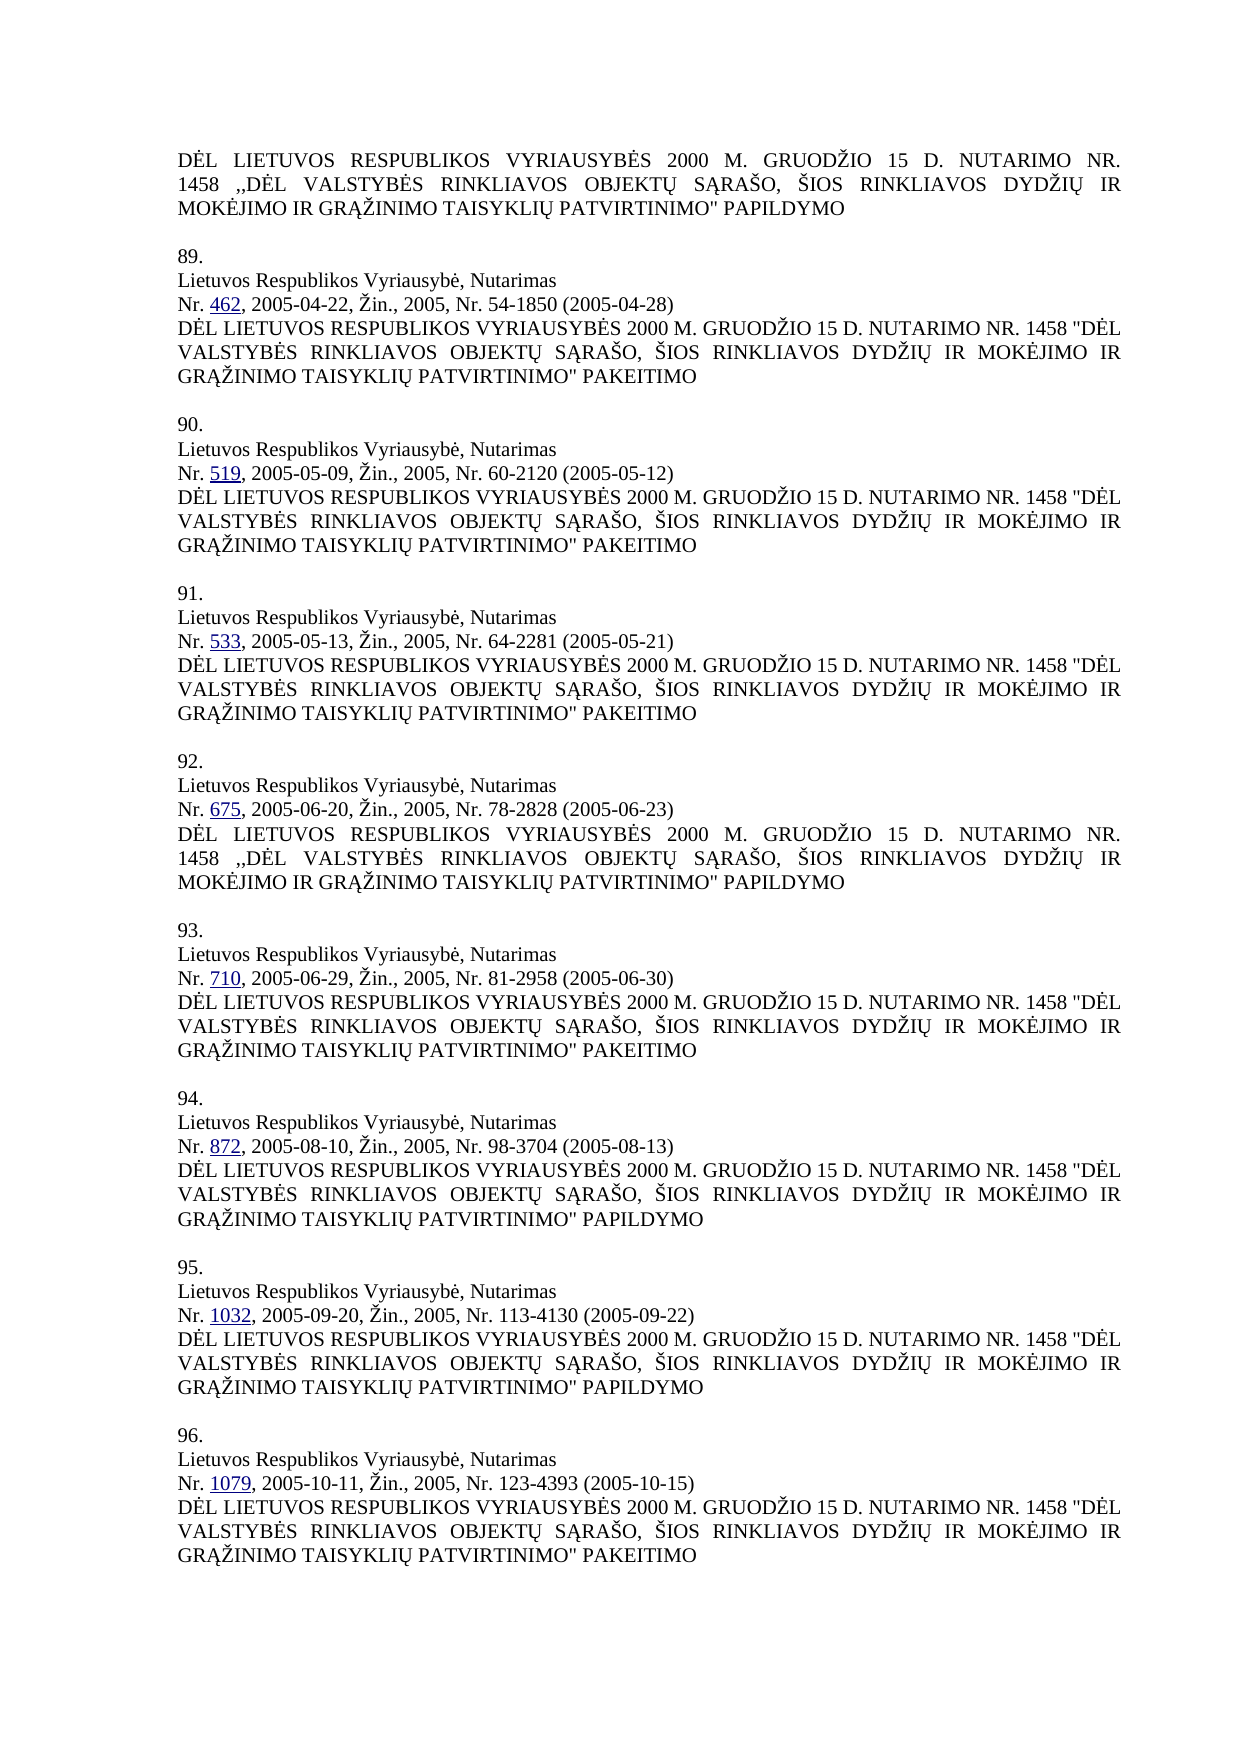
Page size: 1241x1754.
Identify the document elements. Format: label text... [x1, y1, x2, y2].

text 96. [177, 1423, 1122, 1447]
text Lietuvos Respublikos Vyriausybė, Nutarimas [177, 605, 1122, 629]
text DĖL LIETUVOS RESPUBLIKOS VYRIAUSYBĖS 2000 M. GRUODŽIO 15 D. NUTARIMO NR. 1458 "DĖL VALSTYBĖS RINKLIAVOS OBJEKTŲ SĄRAŠO, ŠIOS RINKLIAVOS DYDŽIŲ IR MOKĖJIMO IR GRĄŽINIMO TAISYKLIŲ PATVIRTINIMO" PAKEITIMO [177, 1495, 1122, 1567]
text DĖL LIETUVOS RESPUBLIKOS VYRIAUSYBĖS 2000 M. GRUODŽIO 15 D. NUTARIMO NR. 1458 ,,DĖL VALSTYBĖS RINKLIAVOS OBJEKTŲ SĄRAŠO, ŠIOS RINKLIAVOS DYDŽIŲ IR MOKĖJIMO IR GRĄŽINIMO TAISYKLIŲ PATVIRTINIMO" PAPILDYMO [177, 148, 1122, 220]
text Nr. 519, 2005-05-09, Žin., 2005, Nr. 60-2120 (2005-05-12) [177, 461, 1122, 484]
text Nr. 1079, 2005-10-11, Žin., 2005, Nr. 123-4393 (2005-10-15) [177, 1471, 1122, 1495]
text 89. [177, 244, 1122, 268]
text Nr. 462, 2005-04-22, Žin., 2005, Nr. 54-1850 (2005-04-28) [177, 292, 1122, 316]
text DĖL LIETUVOS RESPUBLIKOS VYRIAUSYBĖS 2000 M. GRUODŽIO 15 D. NUTARIMO NR. 1458 "DĖL VALSTYBĖS RINKLIAVOS OBJEKTŲ SĄRAŠO, ŠIOS RINKLIAVOS DYDŽIŲ IR MOKĖJIMO IR GRĄŽINIMO TAISYKLIŲ PATVIRTINIMO" PAKEITIMO [177, 316, 1122, 388]
text 91. [177, 581, 1122, 605]
text Nr. 675, 2005-06-20, Žin., 2005, Nr. 78-2828 (2005-06-23) [177, 797, 1122, 821]
text DĖL LIETUVOS RESPUBLIKOS VYRIAUSYBĖS 2000 M. GRUODŽIO 15 D. NUTARIMO NR. 1458 "DĖL VALSTYBĖS RINKLIAVOS OBJEKTŲ SĄRAŠO, ŠIOS RINKLIAVOS DYDŽIŲ IR MOKĖJIMO IR GRĄŽINIMO TAISYKLIŲ PATVIRTINIMO" PAKEITIMO [177, 653, 1122, 725]
text Nr. 872, 2005-08-10, Žin., 2005, Nr. 98-3704 (2005-08-13) [177, 1134, 1122, 1158]
text 92. [177, 749, 1122, 773]
text 90. [177, 412, 1122, 436]
text DĖL LIETUVOS RESPUBLIKOS VYRIAUSYBĖS 2000 M. GRUODŽIO 15 D. NUTARIMO NR. 1458 "DĖL VALSTYBĖS RINKLIAVOS OBJEKTŲ SĄRAŠO, ŠIOS RINKLIAVOS DYDŽIŲ IR MOKĖJIMO IR GRĄŽINIMO TAISYKLIŲ PATVIRTINIMO" PAKEITIMO [177, 484, 1122, 557]
text Lietuvos Respublikos Vyriausybė, Nutarimas [177, 268, 1122, 292]
text 95. [177, 1254, 1122, 1279]
text Nr. 1032, 2005-09-20, Žin., 2005, Nr. 113-4130 (2005-09-22) [177, 1303, 1122, 1327]
text Nr. 710, 2005-06-29, Žin., 2005, Nr. 81-2958 (2005-06-30) [177, 966, 1122, 990]
text Lietuvos Respublikos Vyriausybė, Nutarimas [177, 1110, 1122, 1134]
text DĖL LIETUVOS RESPUBLIKOS VYRIAUSYBĖS 2000 M. GRUODŽIO 15 D. NUTARIMO NR. 1458 "DĖL VALSTYBĖS RINKLIAVOS OBJEKTŲ SĄRAŠO, ŠIOS RINKLIAVOS DYDŽIŲ IR MOKĖJIMO IR GRĄŽINIMO TAISYKLIŲ PATVIRTINIMO" PAPILDYMO [177, 1327, 1122, 1399]
text 93. [177, 918, 1122, 942]
text Lietuvos Respublikos Vyriausybė, Nutarimas [177, 436, 1122, 461]
text DĖL LIETUVOS RESPUBLIKOS VYRIAUSYBĖS 2000 M. GRUODŽIO 15 D. NUTARIMO NR. 1458 ,,DĖL VALSTYBĖS RINKLIAVOS OBJEKTŲ SĄRAŠO, ŠIOS RINKLIAVOS DYDŽIŲ IR MOKĖJIMO IR GRĄŽINIMO TAISYKLIŲ PATVIRTINIMO" PAPILDYMO [177, 821, 1122, 894]
text Lietuvos Respublikos Vyriausybė, Nutarimas [177, 942, 1122, 966]
text Lietuvos Respublikos Vyriausybė, Nutarimas [177, 1279, 1122, 1303]
text Lietuvos Respublikos Vyriausybė, Nutarimas [177, 773, 1122, 797]
text DĖL LIETUVOS RESPUBLIKOS VYRIAUSYBĖS 2000 M. GRUODŽIO 15 D. NUTARIMO NR. 1458 "DĖL VALSTYBĖS RINKLIAVOS OBJEKTŲ SĄRAŠO, ŠIOS RINKLIAVOS DYDŽIŲ IR MOKĖJIMO IR GRĄŽINIMO TAISYKLIŲ PATVIRTINIMO" PAPILDYMO [177, 1158, 1122, 1231]
text DĖL LIETUVOS RESPUBLIKOS VYRIAUSYBĖS 2000 M. GRUODŽIO 15 D. NUTARIMO NR. 1458 "DĖL VALSTYBĖS RINKLIAVOS OBJEKTŲ SĄRAŠO, ŠIOS RINKLIAVOS DYDŽIŲ IR MOKĖJIMO IR GRĄŽINIMO TAISYKLIŲ PATVIRTINIMO" PAKEITIMO [177, 990, 1122, 1062]
text Lietuvos Respublikos Vyriausybė, Nutarimas [177, 1447, 1122, 1471]
text 94. [177, 1086, 1122, 1110]
text Nr. 533, 2005-05-13, Žin., 2005, Nr. 64-2281 (2005-05-21) [177, 629, 1122, 653]
